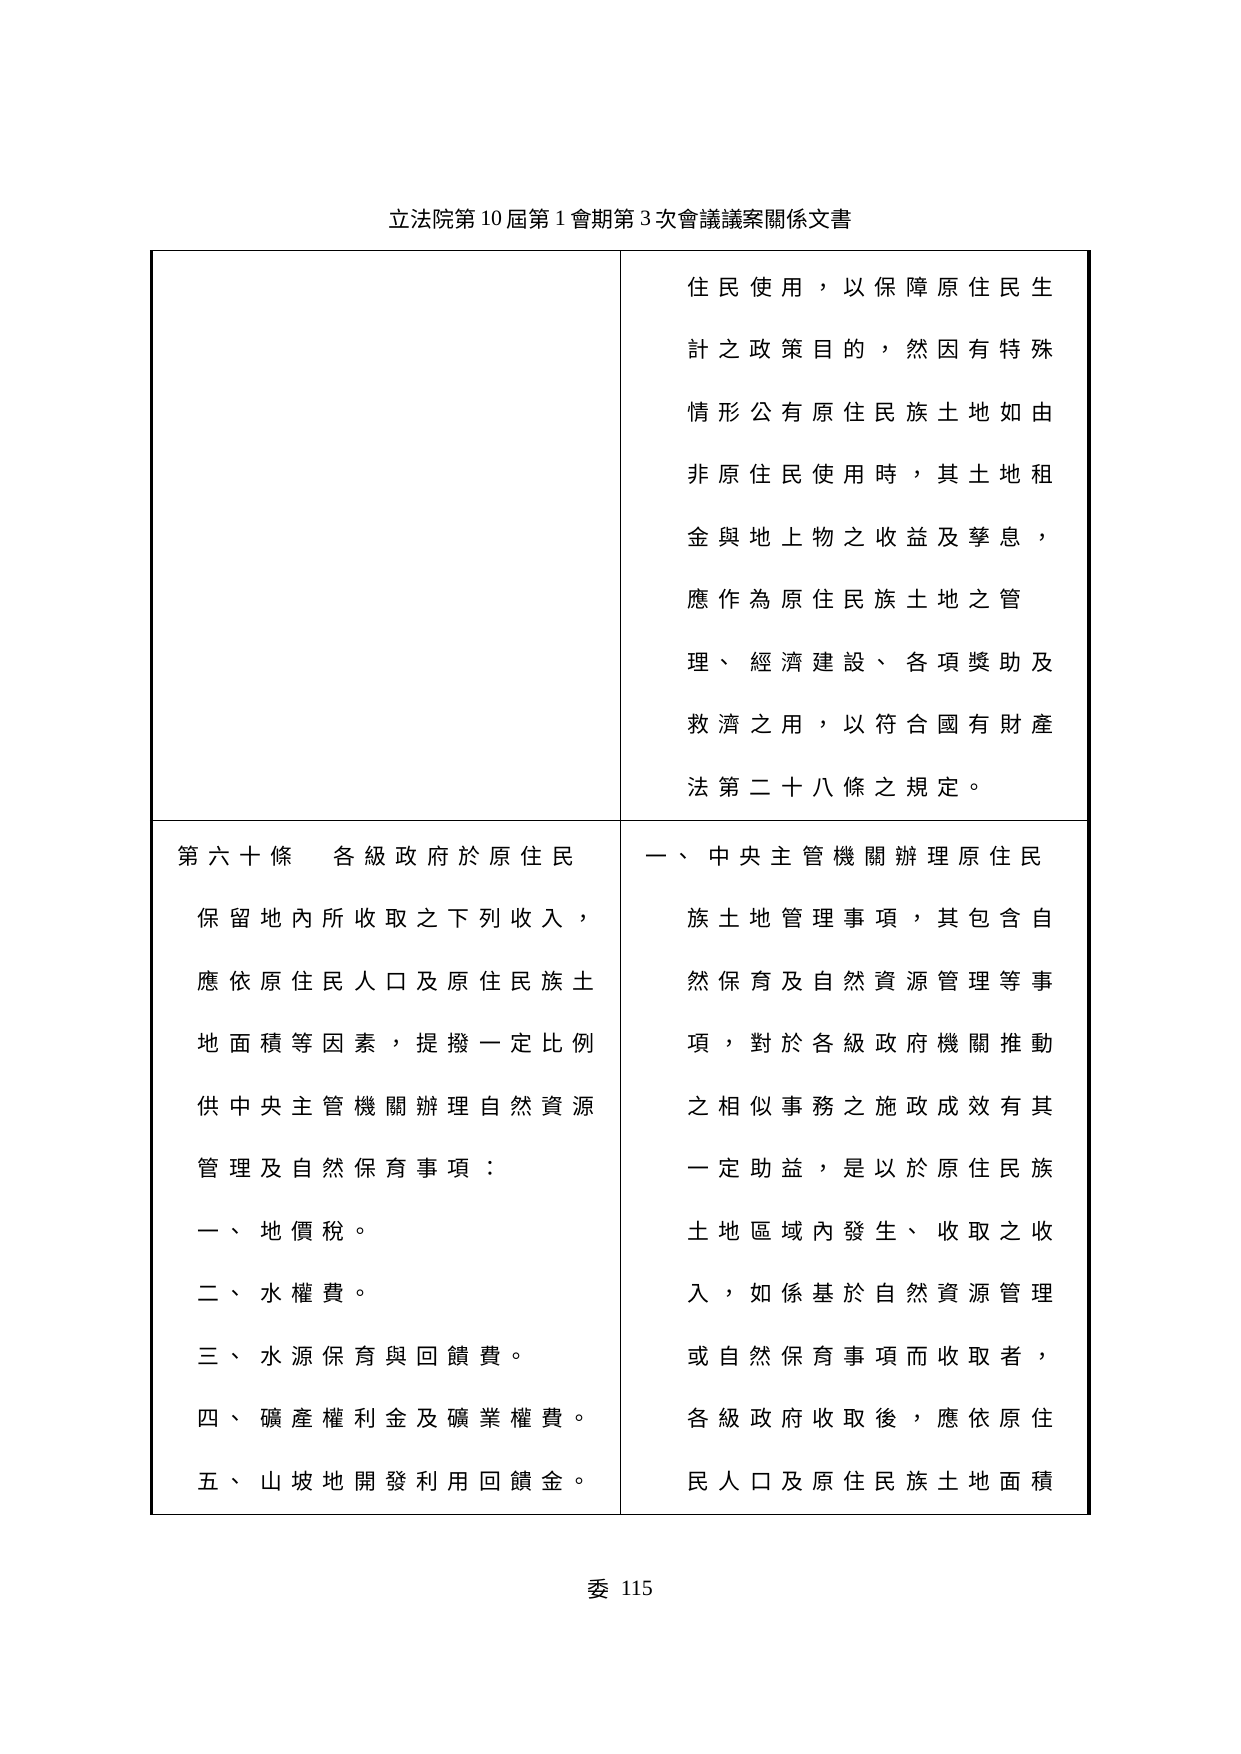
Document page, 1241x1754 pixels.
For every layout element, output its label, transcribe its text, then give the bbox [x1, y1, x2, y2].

table_cell 一、中央主管機關辦理原住民族土地管理事項，其包含自然保育及自然資源管理等事項，對於各級政府機關推動之相似事務之施政成效有其一定助益，是以於原住民族土地區域內發生、收取之收入，如係基於自然資源管理或自然保育事項而收取者，各級政府收取後，應依原住民人口及原住民族土地面積 [621, 821, 1087, 1514]
table_cell 住民使用，以保障原住民生計之政策目的，然因有特殊情形公有原住民族土地如由非原住民使用時，其土地租金與地上物之收益及孳息，應作為原住民族土地之管理、經濟建設、各項獎助及救濟之用，以符合國有財產法第二十八條之規定。 [621, 251, 1087, 819]
table_cell [153, 251, 620, 819]
table_cell 第六十條 各級政府於原住民保留地內所收取之下列收入，應依原住民人口及原住民族土地面積等因素，提撥一定比例供中央主管機關辦理自然資源管理及自然保育事項： 一、地價稅。 二、水權費。 三、水源保育與回饋費。 四、礦產權利金及礦業權費。 五、山坡地開發利用回饋金。 [153, 821, 620, 1514]
